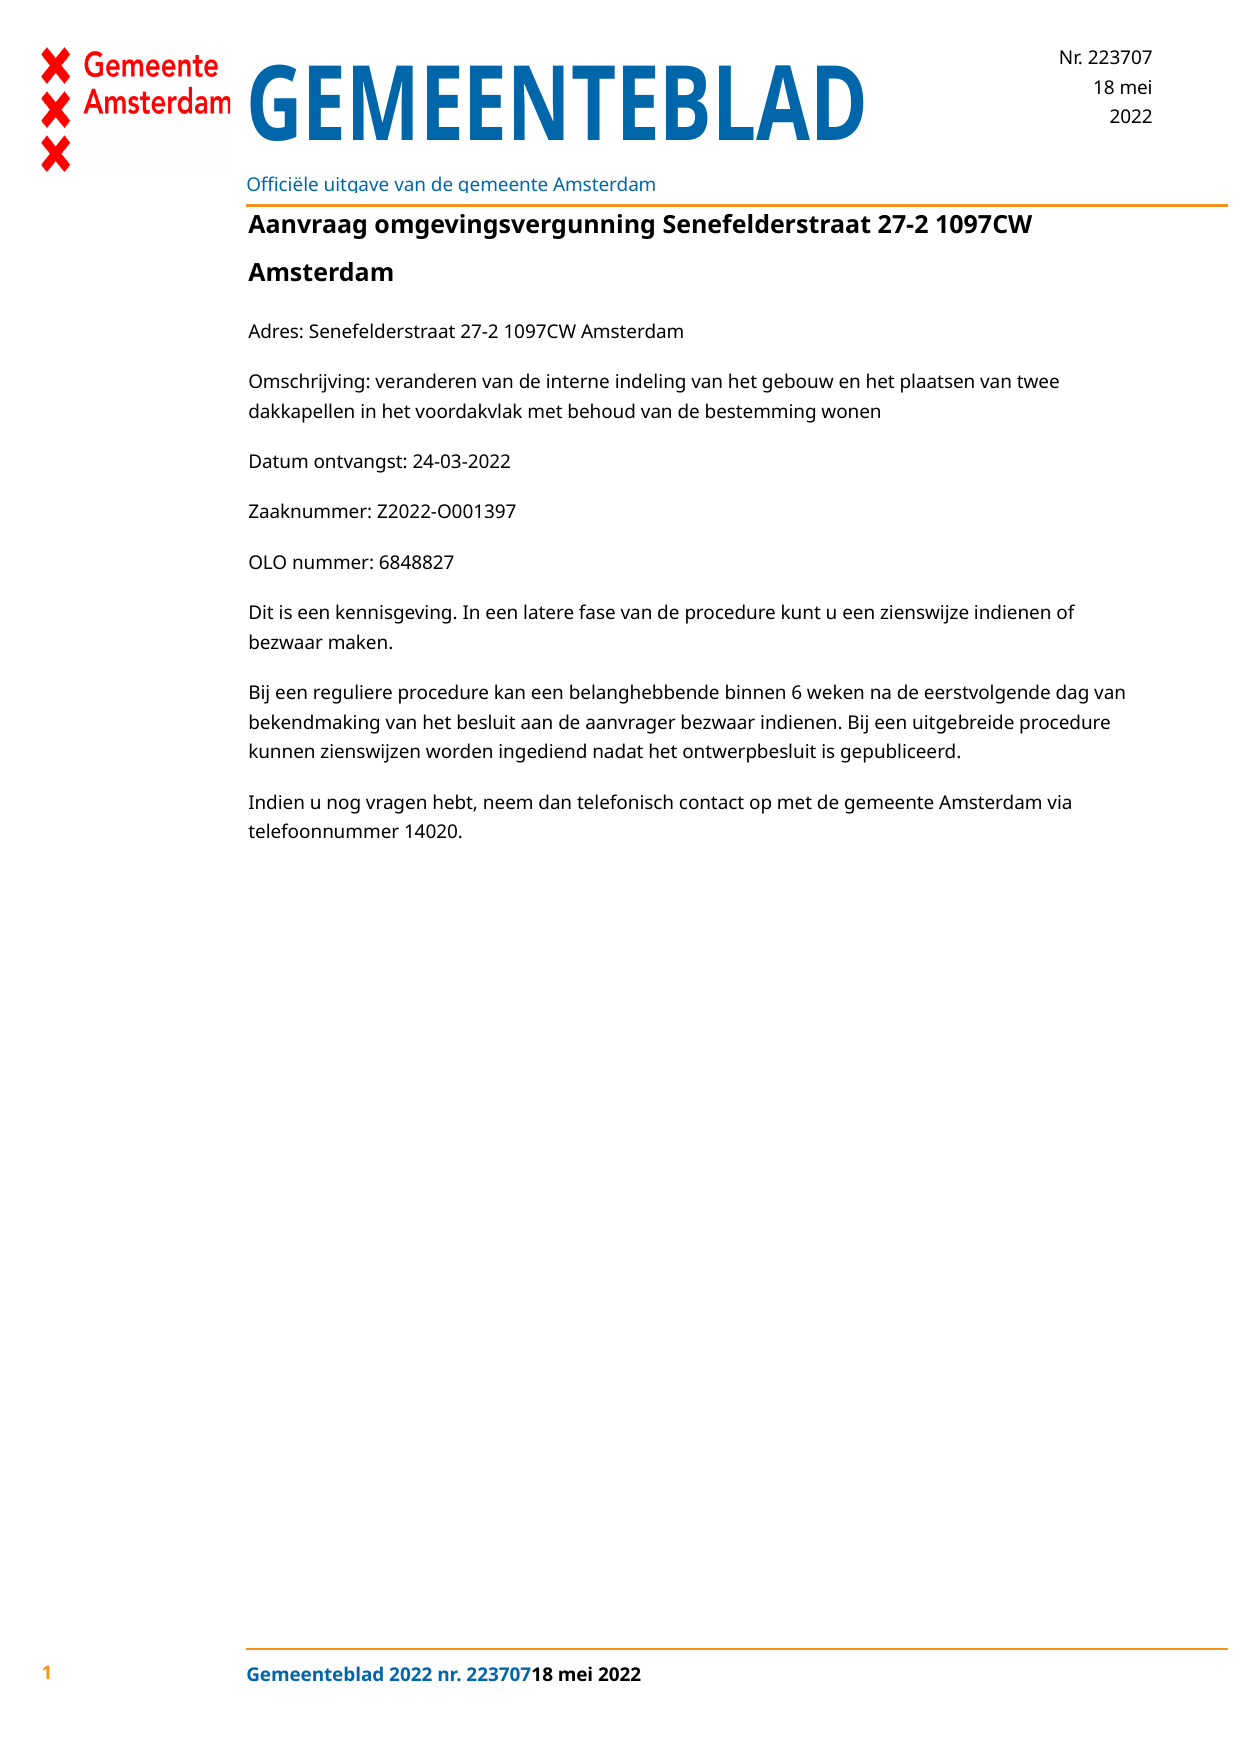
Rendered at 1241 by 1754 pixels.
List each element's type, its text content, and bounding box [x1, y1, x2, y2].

text OLO nummer: 6848827 [248, 549, 1152, 575]
text Bij een reguliere procedure kan een belanghebbende binnen 6 weken na de eerstvolgende dag van bekendmaking van het besluit aan de aanvrager bezwaar indienen. Bij een uitgebreide procedure kunnen zienswijzen worden ingediend nadat het ontwerpbesluit is gepubliceerd. [248, 679, 1152, 764]
text Zaaknummer: Z2022-O001397 [248, 499, 1152, 524]
text Aanvraag omgevingsvergunning Senefelderstraat 27-2 1097CW Amsterdam [248, 207, 1152, 288]
text Adres: Senefelderstraat 27-2 1097CW Amsterdam [248, 318, 1152, 344]
text Omschrijving: veranderen van de interne indeling van het gebouw en het plaatsen van twee dakkapellen in het voordakvlak met behoud van de bestemming wonen [248, 368, 1152, 424]
text Dit is een kennisgeving. In een latere fase van de procedure kunt u een zienswijze indienen of bezwaar maken. [248, 599, 1152, 655]
text Indien u nog vragen hebt, neem dan telefonisch contact op met de gemeente Amsterdam via telefoonnummer 14020. [248, 789, 1152, 844]
text Datum ontvangst: 24-03-2022 [248, 448, 1152, 474]
picture [41, 47, 231, 172]
